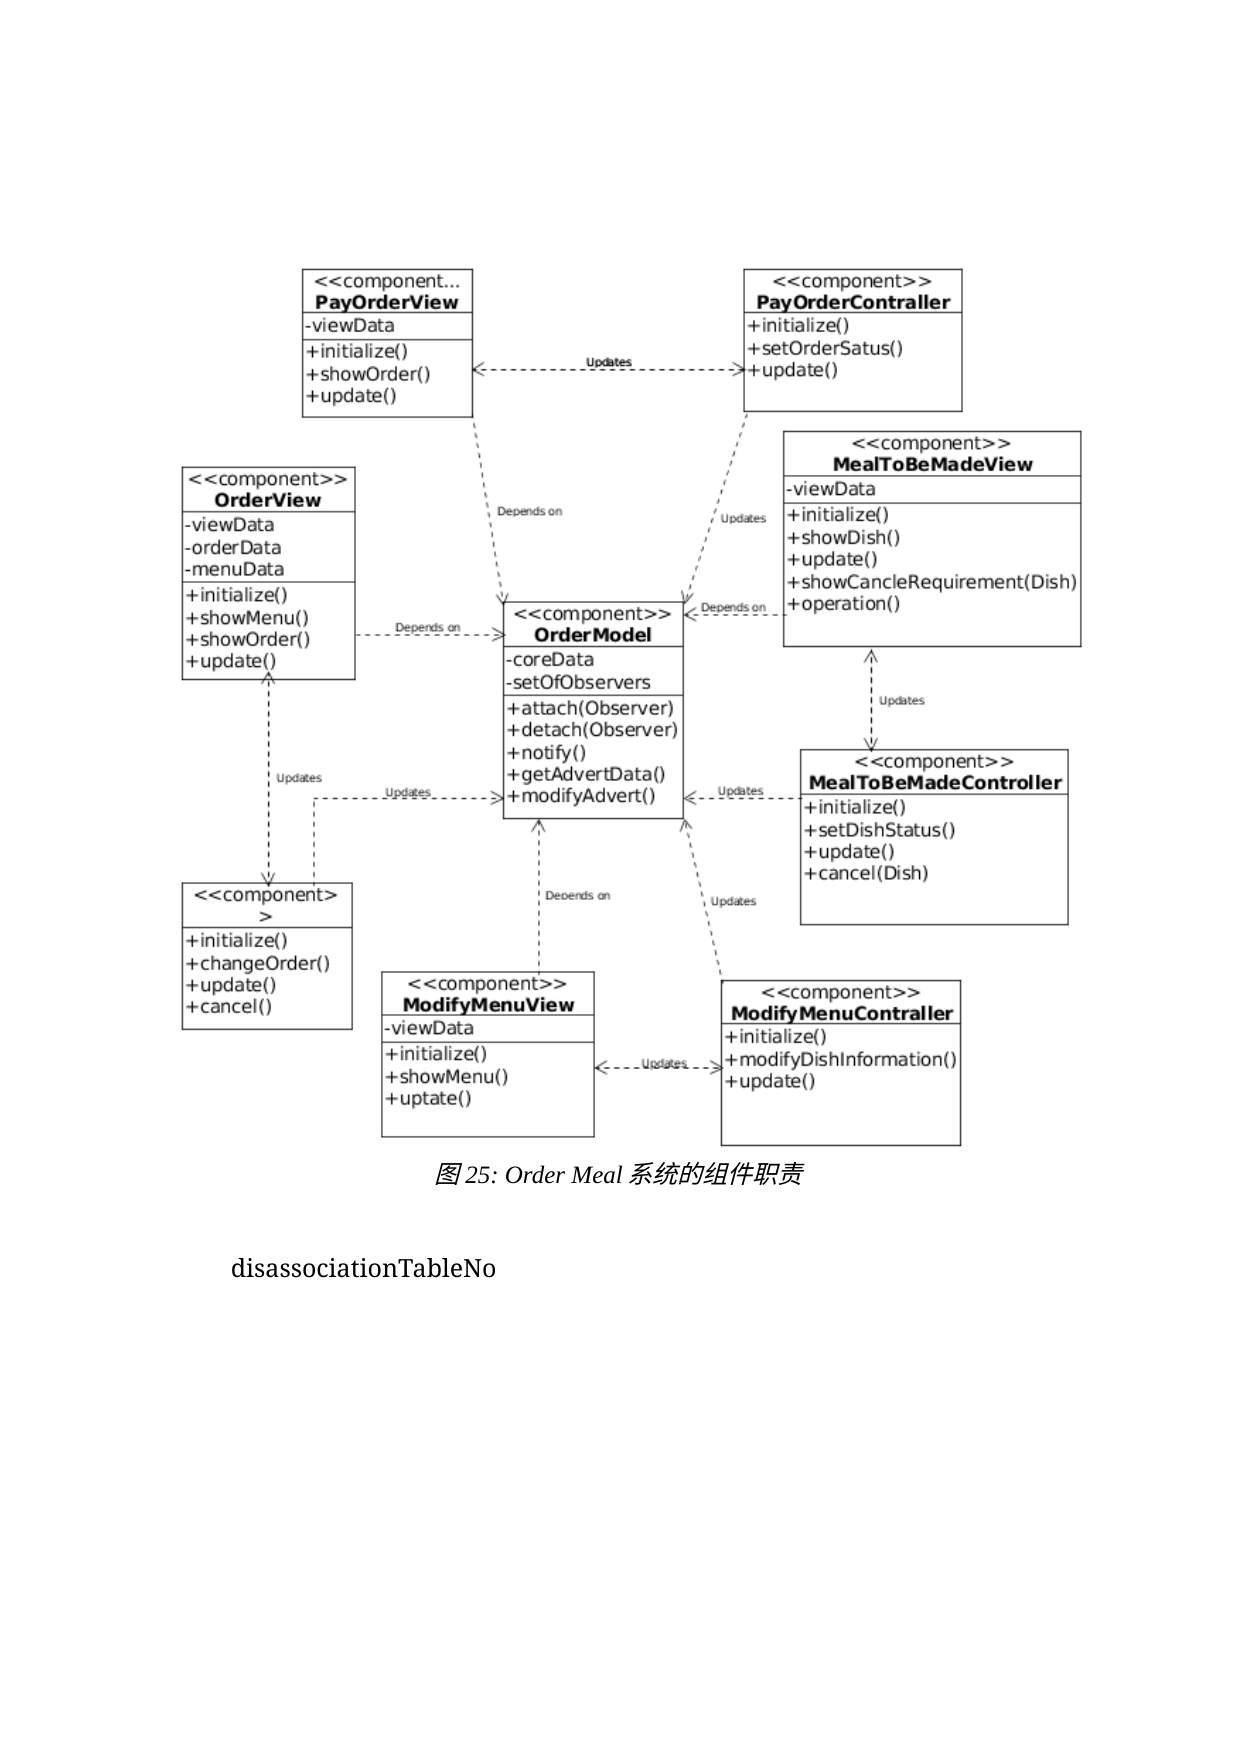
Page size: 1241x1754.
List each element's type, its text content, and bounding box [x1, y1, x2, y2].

text disassociationTableNo [231, 1251, 1122, 1284]
text 图 25: Order Meal系统的组件职责 [137, 1155, 1103, 1190]
picture [155, 246, 1086, 1155]
